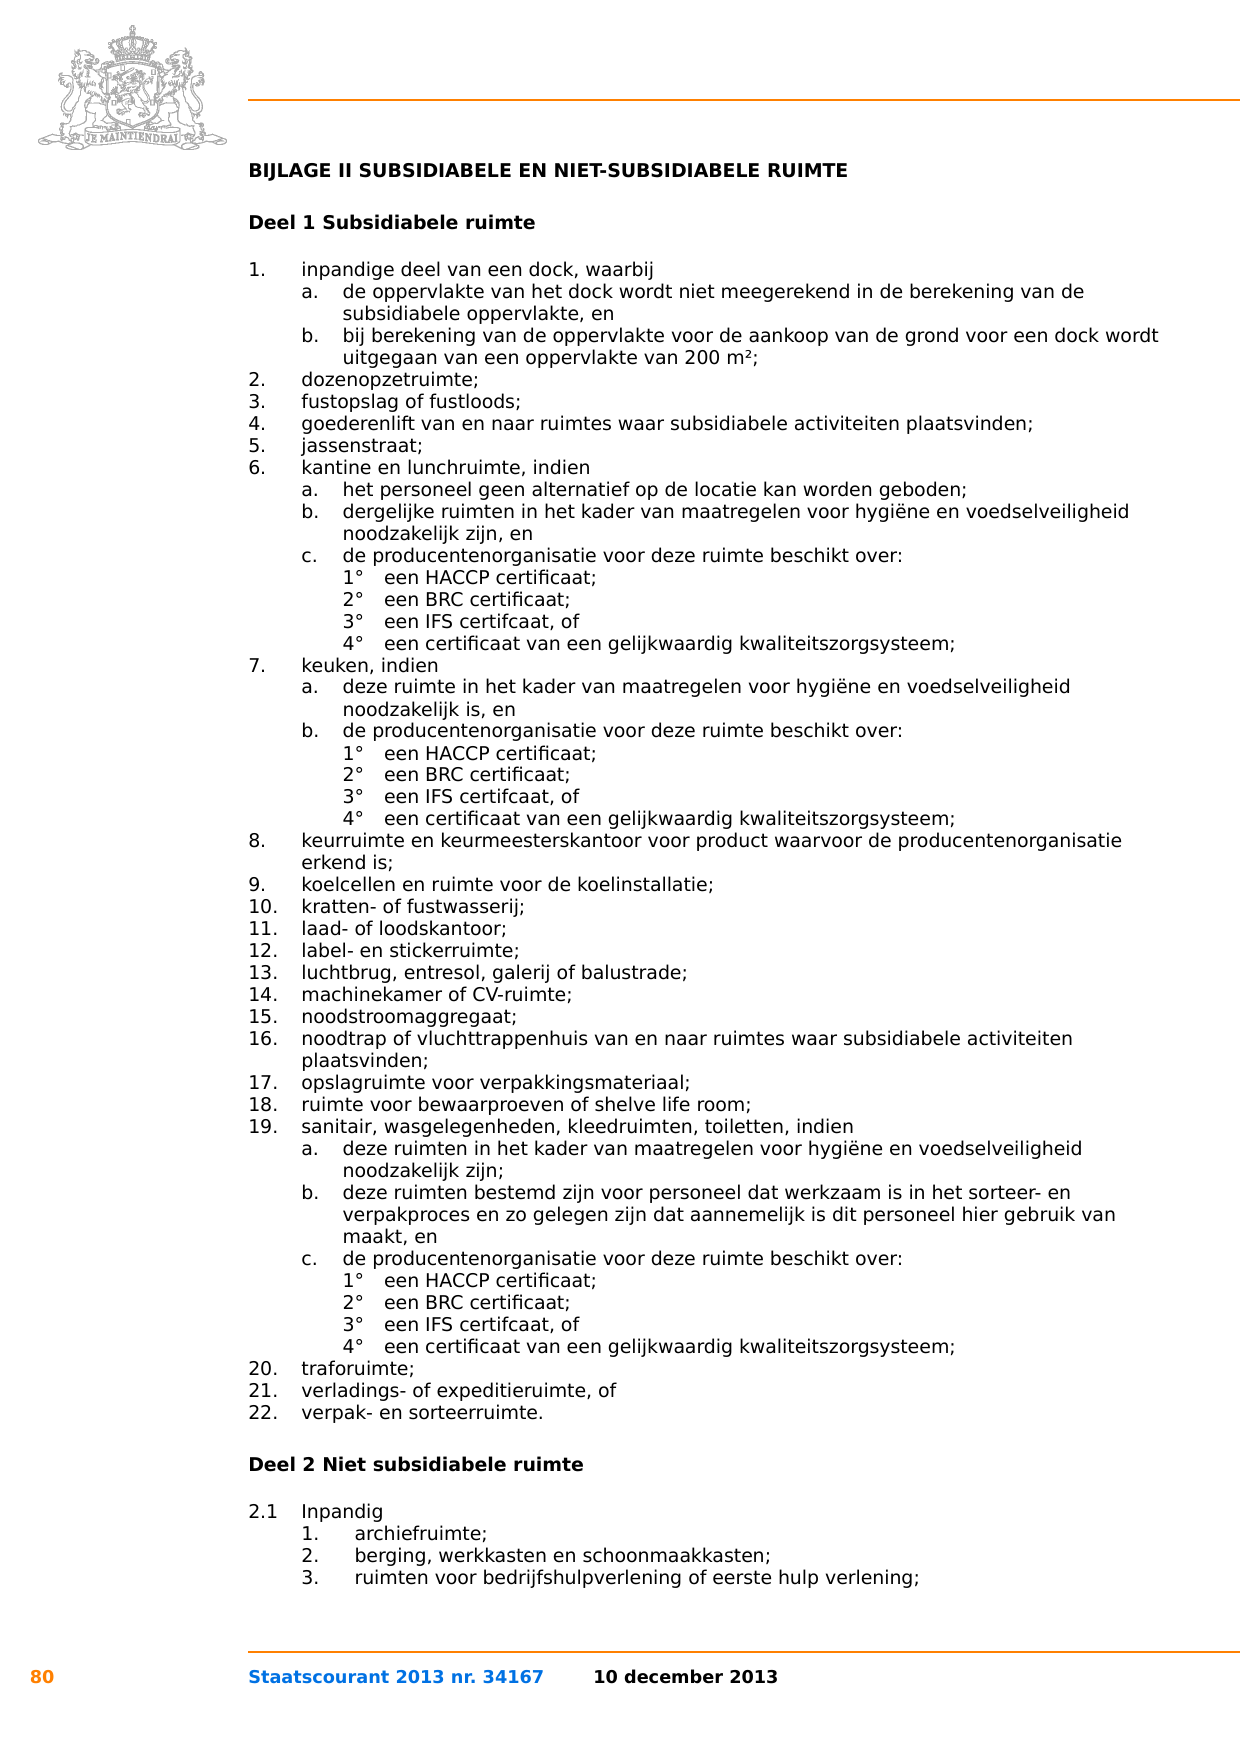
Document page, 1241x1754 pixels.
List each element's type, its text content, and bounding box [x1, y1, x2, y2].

text 16. noodtrap of vluchttrappenhuis van en naar ruimtes waar subsidiabele activiteiten plaatsvinden; [248, 1028, 1163, 1072]
text 5. jassenstraat; [248, 435, 1163, 457]
text a. deze ruimte in het kader van maatregelen voor hygiëne en voedselveiligheid noodzakelijk is, en [301, 676, 1163, 720]
text 3° een IFS certifcaat, of [342, 611, 1163, 632]
text a. het personeel geen alternatief op de locatie kan worden geboden; [301, 479, 1163, 501]
text b. de producentenorganisatie voor deze ruimte beschikt over: [301, 720, 1163, 742]
text 10. kratten- of fustwasserij; [248, 896, 1163, 918]
text 3° een IFS certifcaat, of [342, 1314, 1163, 1336]
text 3. ruimten voor bedrijfshulpverlening of eerste hulp verlening; [301, 1567, 1163, 1589]
text 3. fustopslag of fustloods; [248, 391, 1163, 413]
text 19. sanitair, wasgelegenheden, kleedruimten, toiletten, indien [248, 1116, 1163, 1138]
text 21. verladings- of expeditieruimte, of [248, 1380, 1163, 1402]
text 2° een BRC certificaat; [342, 588, 1163, 611]
text 6. kantine en lunchruimte, indien [248, 457, 1163, 479]
subtitle BIJLAGE II SUBSIDIABELE EN NIET-SUBSIDIABELE RUIMTE [248, 160, 1163, 182]
picture [38, 25, 227, 150]
text 4° een certificaat van een gelijkwaardig kwaliteitszorgsysteem; [342, 632, 1163, 654]
text 2° een BRC certificaat; [342, 1292, 1163, 1314]
subtitle Deel 1 Subsidiabele ruimte [248, 212, 1163, 234]
text c. de producentenorganisatie voor deze ruimte beschikt over: [301, 544, 1163, 567]
text 2.1 Inpandig [248, 1501, 1163, 1523]
text a. de oppervlakte van het dock wordt niet meegerekend in de berekening van de subsidiabele oppervlakte, en [301, 281, 1163, 325]
text b. bij berekening van de oppervlakte voor de aankoop van de grond voor een dock wordt uitgegaan van een oppervlakte van 200 m²; [301, 325, 1163, 369]
text 2. dozenopzetruimte; [248, 369, 1163, 391]
text 4° een certificaat van een gelijkwaardig kwaliteitszorgsysteem; [342, 808, 1163, 830]
text 8. keurruimte en keurmeesterskantoor voor product waarvoor de producentenorganisatie erkend is; [248, 830, 1163, 874]
text 12. label- en stickerruimte; [248, 940, 1163, 962]
text 1° een HACCP certificaat; [342, 567, 1163, 588]
text 2° een BRC certificaat; [342, 764, 1163, 786]
text b. deze ruimten bestemd zijn voor personeel dat werkzaam is in het sorteer- en verpakproces en zo gelegen zijn dat aannemelijk is dit personeel hier gebruik van maakt, en [301, 1182, 1163, 1248]
text 14. machinekamer of CV-ruimte; [248, 984, 1163, 1006]
text 1. archiefruimte; [301, 1523, 1163, 1545]
text 15. noodstroomaggregaat; [248, 1006, 1163, 1028]
text 3° een IFS certifcaat, of [342, 786, 1163, 808]
text 4. goederenlift van en naar ruimtes waar subsidiabele activiteiten plaatsvinden; [248, 413, 1163, 435]
subtitle Deel 2 Niet subsidiabele ruimte [248, 1454, 1163, 1476]
text 1. inpandige deel van een dock, waarbij [248, 259, 1163, 281]
text 20. traforuimte; [248, 1358, 1163, 1380]
text 1° een HACCP certificaat; [342, 1270, 1163, 1292]
text 7. keuken, indien [248, 654, 1163, 676]
text a. deze ruimten in het kader van maatregelen voor hygiëne en voedselveiligheid noodzakelijk zijn; [301, 1138, 1163, 1182]
text 11. laad- of loodskantoor; [248, 918, 1163, 940]
text 1° een HACCP certificaat; [342, 742, 1163, 764]
text c. de producentenorganisatie voor deze ruimte beschikt over: [301, 1248, 1163, 1270]
text 4° een certificaat van een gelijkwaardig kwaliteitszorgsysteem; [342, 1336, 1163, 1358]
text 9. koelcellen en ruimte voor de koelinstallatie; [248, 874, 1163, 896]
text 18. ruimte voor bewaarproeven of shelve life room; [248, 1094, 1163, 1116]
text b. dergelijke ruimten in het kader van maatregelen voor hygiëne en voedselveiligheid noodzakelijk zijn, en [301, 501, 1163, 544]
text 2. berging, werkkasten en schoonmaakkasten; [301, 1545, 1163, 1567]
text 17. opslagruimte voor verpakkingsmateriaal; [248, 1072, 1163, 1094]
text 13. luchtbrug, entresol, galerij of balustrade; [248, 962, 1163, 984]
text 22. verpak- en sorteerruimte. [248, 1402, 1163, 1424]
